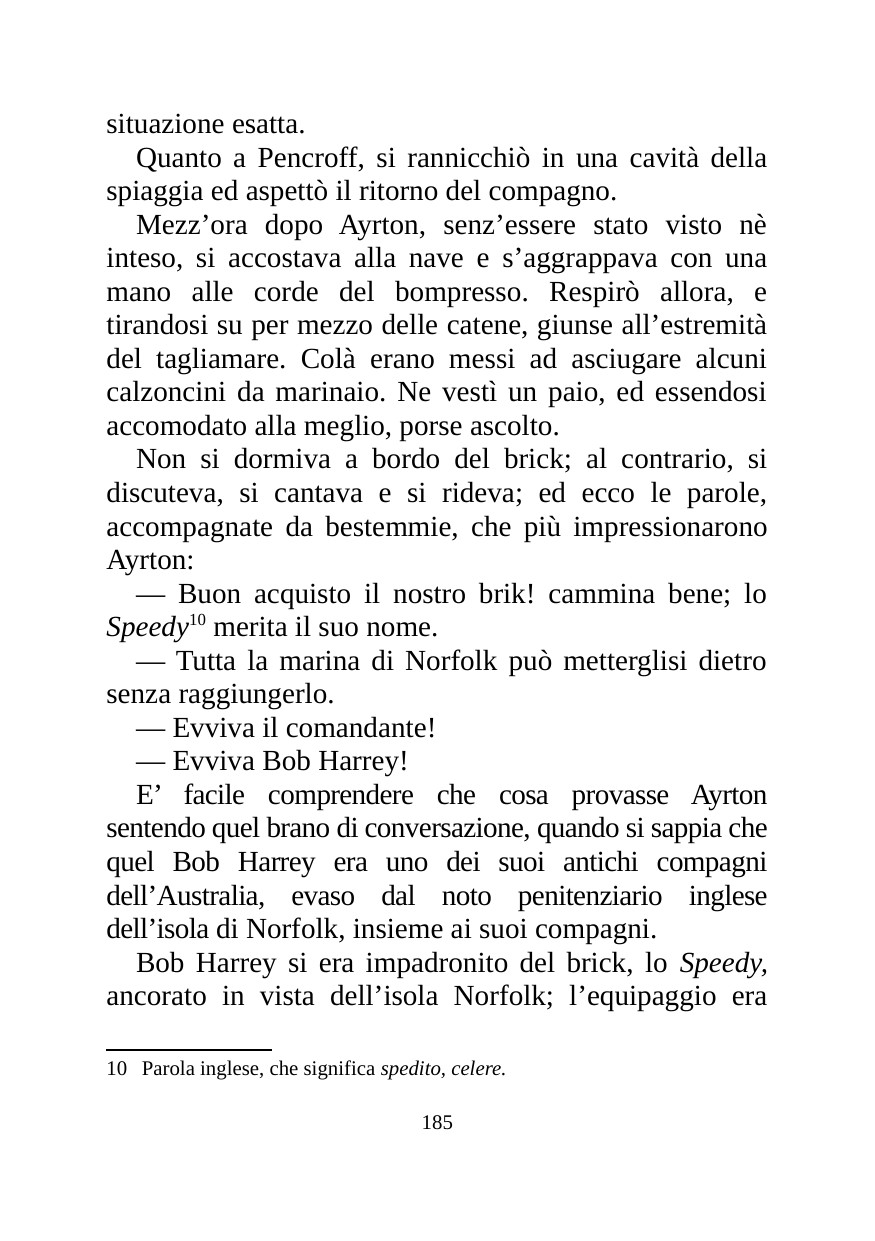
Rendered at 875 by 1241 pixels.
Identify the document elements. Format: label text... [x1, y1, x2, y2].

text Quanto a Pencroff, si rannicchiò in una cavità della spiaggia ed aspettò il ritorno del compagno. [106, 140, 768, 207]
text E’ facile comprendere che cosa provasse Ayrton sentendo quel brano di conversazione, quando si sappia che quel Bob Harrey era uno dei suoi antichi compagni dell’Australia, evaso dal noto penitenziario inglese dell’isola di Norfolk, insieme ai suoi compagni. [106, 777, 768, 945]
text — Tutta la marina di Norfolk può metterglisi dietro senza raggiungerlo. [106, 643, 768, 710]
text Mezz’ora dopo Ayrton, senz’essere stato visto nè inteso, si accostava alla nave e s’aggrappava con una mano alle corde del bompresso. Respirò allora, e tirandosi su per mezzo delle catene, giunse all’estremità del tagliamare. Colà erano messi ad asciugare alcuni calzoncini da marinaio. Ne vestì un paio, ed essendosi accomodato alla meglio, porse ascolto. [106, 207, 768, 442]
text Parola inglese, che significa spedito, celere. [106, 1056, 768, 1080]
text — Evviva il comandante! [106, 710, 768, 743]
text — Evviva Bob Harrey! [106, 743, 768, 777]
text Bob Harrey si era impadronito del brick, lo Speedy, ancorato in vista dell’isola Norfolk; l’equipaggio era [106, 945, 768, 1012]
text situazione esatta. [106, 106, 768, 140]
text Non si dormiva a bordo del brick; al contrario, si discuteva, si cantava e si rideva; ed ecco le parole, accompagnate da bestemmie, che più impressionarono Ayrton: [106, 442, 768, 576]
text — Buon acquisto il nostro brik! cammina bene; lo Speedy merita il suo nome. [106, 576, 768, 643]
